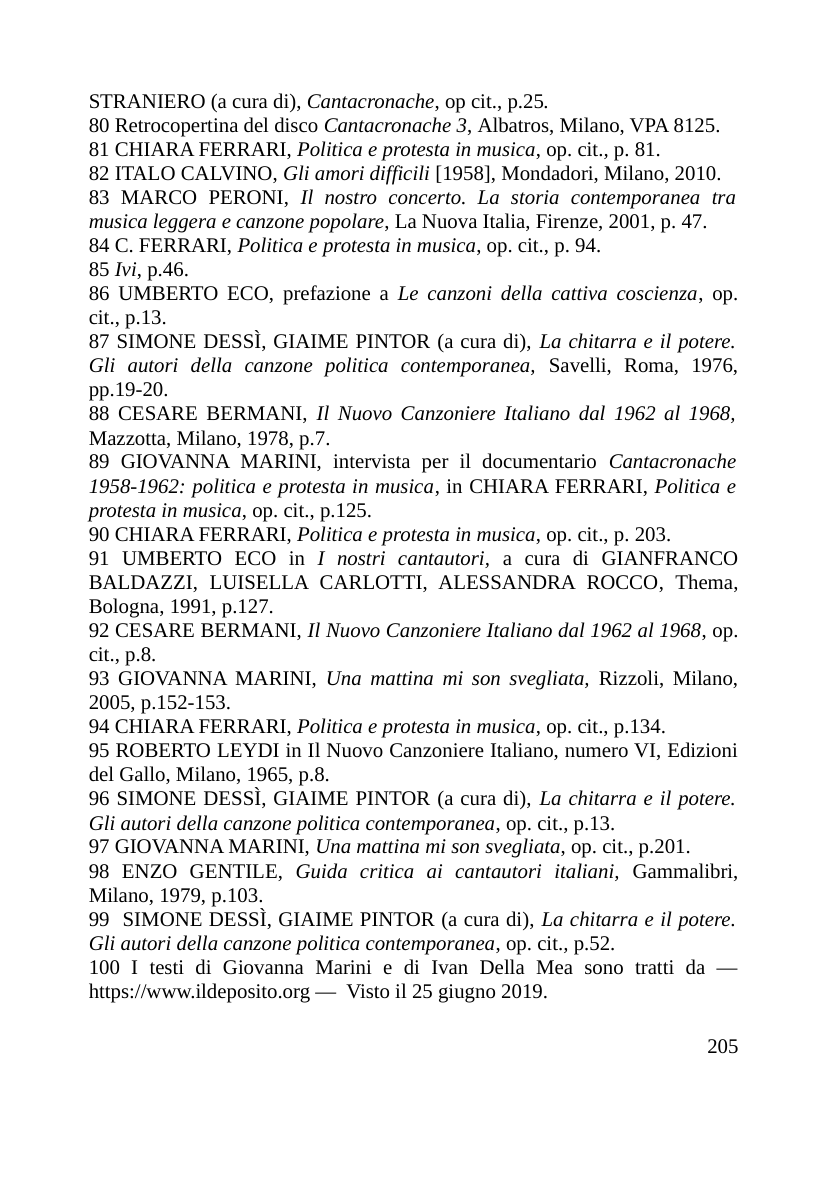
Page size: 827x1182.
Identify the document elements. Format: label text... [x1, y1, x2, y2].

text MARCO PERONI, Il nostro concerto. La storia contemporanea tra musica leggera e canzone popolare, La Nuova Italia, Firenze, 2001, p. 47. [88, 185, 738, 233]
text ROBERTO LEYDI in Il Nuovo Canzoniere Italiano, numero VI, Edizioni del Gallo, Milano, 1965, p.8. [88, 738, 738, 786]
text CHIARA FERRARI, Politica e protesta in musica, op. cit., p. 203. [88, 522, 738, 546]
text UMBERTO ECO in I nostri cantautori, a cura di Gianfranco Baldazzi, Luisella Carlotti, Alessandra Rocco, Thema, Bologna, 1991, p.127. [88, 546, 738, 618]
text CESARE BERMANI, Il Nuovo Canzoniere Italiano dal 1962 al 1968, Mazzotta, Milano, 1978, p.7. [88, 401, 738, 449]
text ITALO CALVINO, Gli amori difficili [1958], Mondadori, Milano, 2010. [88, 161, 738, 185]
text SIMONE DESSÌ, GIAIME PINTOR (a cura di), La chitarra e il potere. Gli autori della canzone politica contemporanea, Savelli, Roma, 1976, pp.19-20. [88, 329, 738, 401]
text GIOVANNA MARINI, Una mattina mi son svegliata, Rizzoli, Milano, 2005, p.152-153. [88, 666, 738, 714]
text GIOVANNA MARINI, intervista per il documentario Cantacronache 1958-1962: politica e protesta in musica, in CHIARA Ferrari, Politica e protesta in musica, op. cit., p.125. [88, 449, 738, 522]
text C. FERRARI, Politica e protesta in musica, op. cit., p. 94. [88, 233, 738, 257]
text SIMONE DESSÌ, GIAIME PINTOR (a cura di), La chitarra e il potere. Gli autori della canzone politica contemporanea, op. cit., p.13. [88, 786, 738, 834]
text UMBERTO ECO, prefazione a Le canzoni della cattiva coscienza, op. cit., p.13. [88, 281, 738, 329]
text SIMONE DESSÌ, GIAIME PINTOR (a cura di), La chitarra e il potere. Gli autori della canzone politica contemporanea, op. cit., p.52. [88, 907, 738, 955]
text Retrocopertina del disco Cantacronache 3, Albatros, Milano, VPA 8125. [88, 113, 738, 137]
text CESARE BERMANI, Il Nuovo Canzoniere Italiano dal 1962 al 1968, op. cit., p.8. [88, 618, 738, 666]
text CHIARA FERRARI, Politica e protesta in musica, op. cit., p. 81. [88, 137, 738, 161]
text CHIARA FERRARI, Politica e protesta in musica, op. cit., p.134. [88, 714, 738, 738]
text GIOVANNA MARINI, Una mattina mi son svegliata, op. cit., p.201. [88, 834, 738, 858]
text STRANIERO (a cura di), Cantacronache, op cit., p.25. [88, 88, 738, 113]
text ENZO GENTILE, Guida critica ai cantautori italiani, Gammalibri, Milano, 1979, p.103. [88, 858, 738, 907]
text Ivi, p.46. [88, 257, 738, 281]
text I testi di Giovanna Marini e di Ivan Della Mea sono tratti da — https://www.ildeposito.org — Visto il 25 giugno 2019. [88, 955, 738, 1003]
